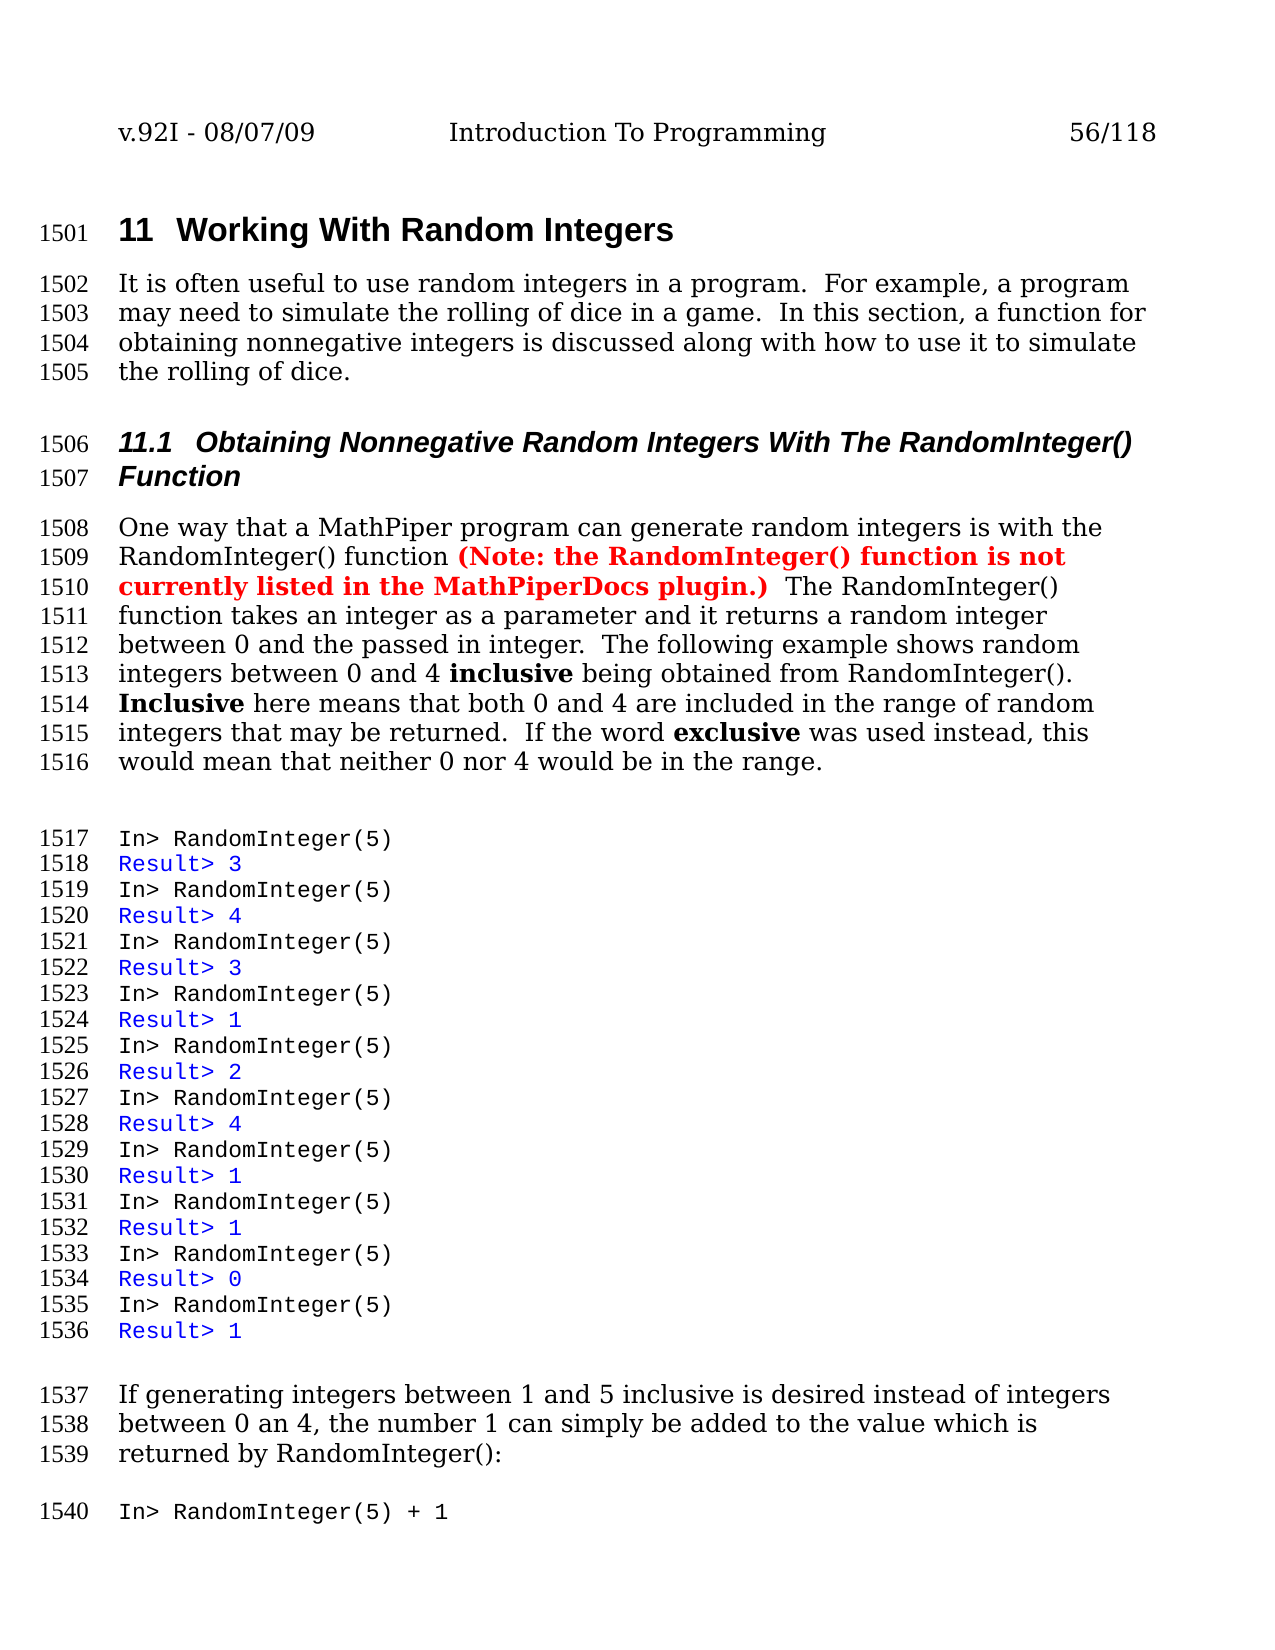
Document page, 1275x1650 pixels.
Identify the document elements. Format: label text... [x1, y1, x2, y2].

text Result> 1 [118, 1164, 1157, 1190]
text It is often useful to use random integers in a program. For example, a program may need to simulate the rolling of dice in a game. In this section, a function for obtaining nonnegative integers is discussed along with how to use it to simulate the rolling of dice. [118, 269, 1157, 386]
text In> RandomInteger(5) [118, 1138, 1157, 1164]
subtitle Obtaining Nonnegative Random Integers With The RandomInteger() Function [118, 425, 1157, 492]
text Result> 2 [118, 1060, 1157, 1086]
text Result> 1 [118, 1008, 1157, 1034]
text Result> 3 [118, 853, 1157, 879]
text In> RandomInteger(5) [118, 1034, 1157, 1060]
text In> RandomInteger(5) [118, 931, 1157, 957]
text In> RandomInteger(5) + 1 [118, 1500, 1157, 1526]
text In> RandomInteger(5) [118, 1294, 1157, 1320]
text Result> 1 [118, 1216, 1157, 1242]
text One way that a MathPiper program can generate random integers is with the RandomInteger() function (Note: the RandomInteger() function is not currently listed in the MathPiperDocs plugin.) The RandomInteger() function takes an integer as a parameter and it returns a random integer between 0 and the passed in integer. The following example shows random integers between 0 and 4 inclusive being obtained from RandomInteger(). Inclusive here means that both 0 and 4 are included in the range of random integers that may be returned. If the word exclusive was used instead, this would mean that neither 0 nor 4 would be in the range. [118, 513, 1157, 777]
text Result> 4 [118, 1112, 1157, 1138]
text In> RandomInteger(5) [118, 879, 1157, 905]
text In> RandomInteger(5) [118, 1190, 1157, 1216]
text Result> 0 [118, 1268, 1157, 1294]
text In> RandomInteger(5) [118, 1242, 1157, 1268]
text Result> 4 [118, 905, 1157, 931]
text In> RandomInteger(5) [118, 1086, 1157, 1112]
text If generating integers between 1 and 5 inclusive is desired instead of integers between 0 an 4, the number 1 can simply be added to the value which is returned by RandomInteger(): [118, 1381, 1157, 1468]
text Result> 1 [118, 1320, 1157, 1346]
text Result> 3 [118, 957, 1157, 982]
text In> RandomInteger(5) [118, 982, 1157, 1008]
text In> RandomInteger(5) [118, 827, 1157, 853]
subtitle Working With Random Integers [118, 210, 1157, 248]
